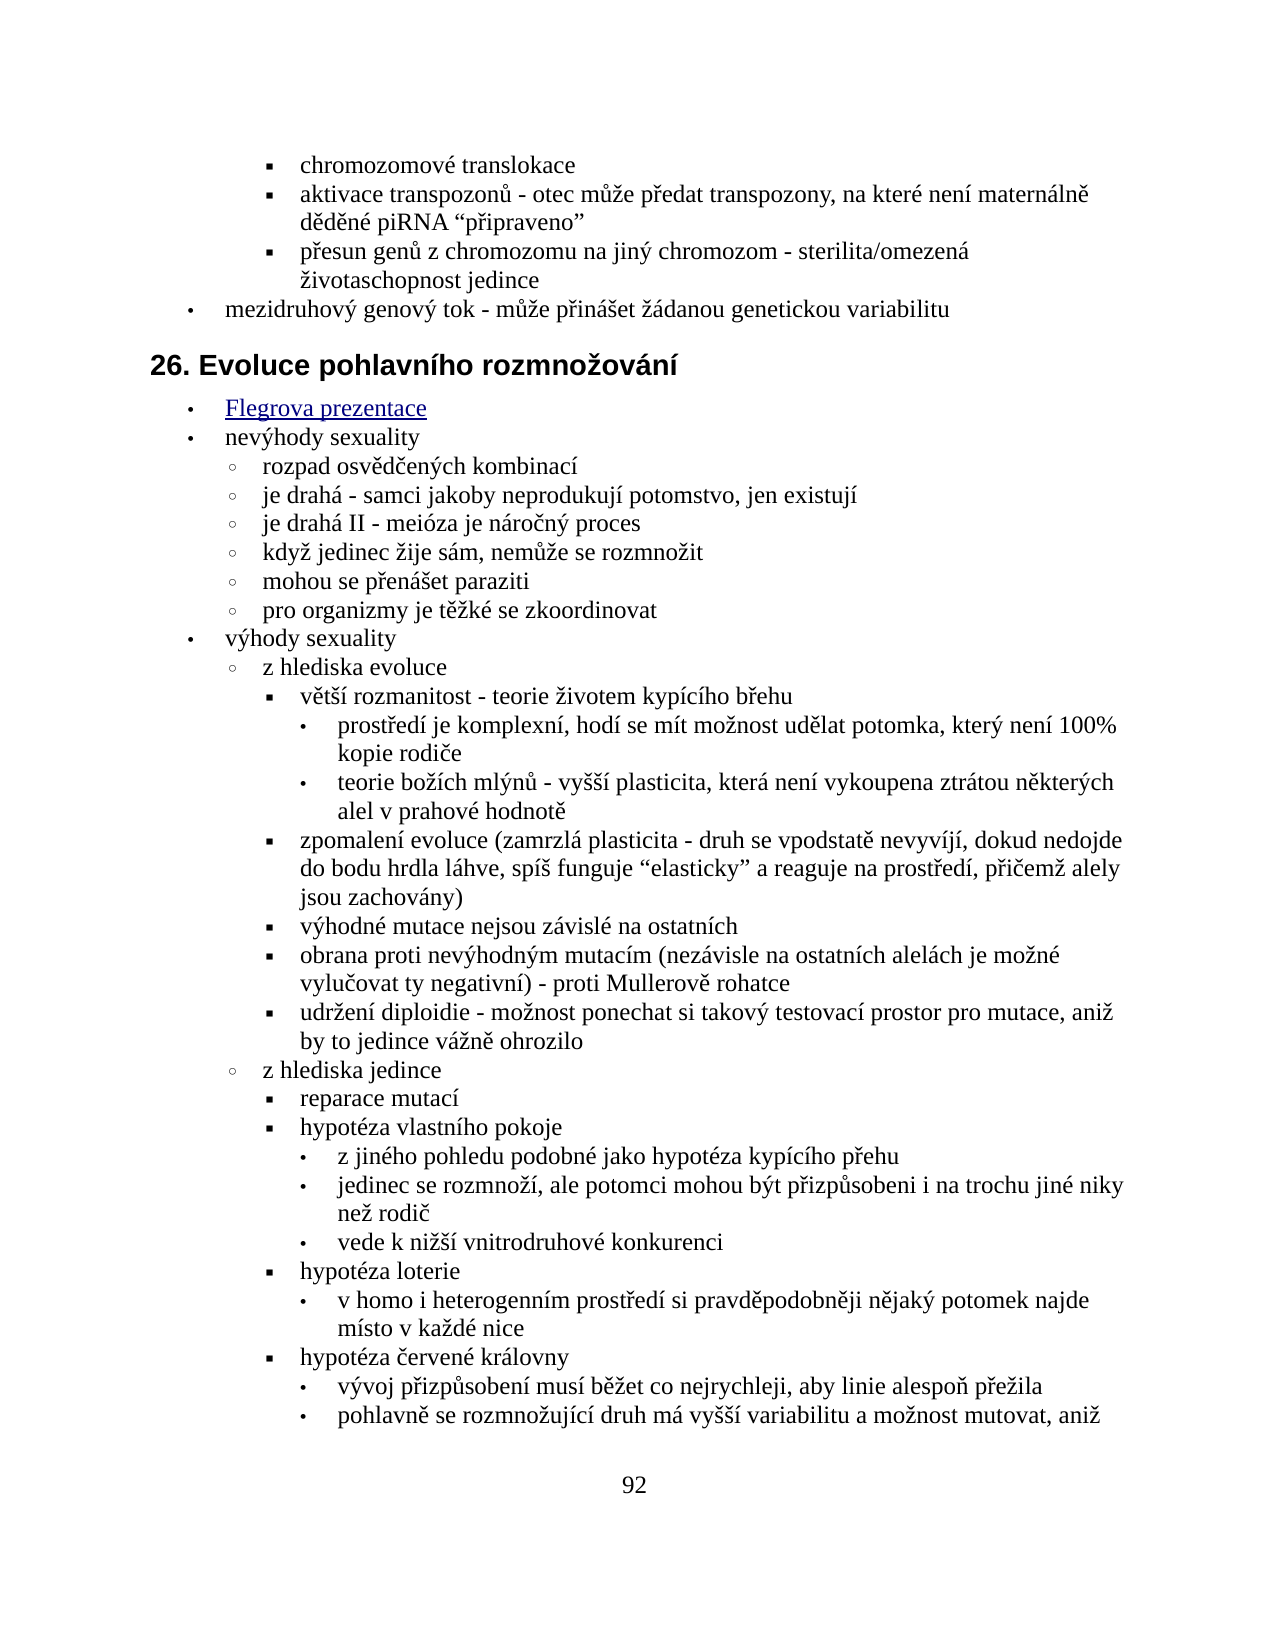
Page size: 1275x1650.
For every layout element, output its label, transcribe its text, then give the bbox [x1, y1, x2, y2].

list v homo i heterogenním prostředí si pravděpodobněji nějaký potomek najde místo v každé nice [300, 1285, 1125, 1342]
list vývoj přizpůsobení musí běžet co nejrychleji, aby linie alespoň přežila [300, 1371, 1125, 1400]
list přesun genů z chromozomu na jiný chromozom - sterilita/omezená životaschopnost jedince [262, 236, 1125, 294]
list je drahá II - meióza je náročný proces [225, 508, 1125, 537]
list výhodné mutace nejsou závislé na ostatních [262, 911, 1125, 940]
list když jedinec žije sám, nemůže se rozmnožit [225, 537, 1125, 566]
subtitle 26. Evoluce pohlavního rozmnožování [150, 347, 1125, 381]
list chromozomové translokace [262, 150, 1125, 179]
list nevýhody sexuality [187, 422, 1125, 451]
list obrana proti nevýhodným mutacím (nezávisle na ostatních alelách je možné vylučovat ty negativní) - proti Mullerově rohatce [262, 940, 1125, 997]
list teorie božích mlýnů - vyšší plasticita, která není vykoupena ztrátou některých alel v prahové hodnotě [300, 767, 1125, 825]
list reparace mutací [262, 1083, 1125, 1112]
list hypotéza červené královny [262, 1342, 1125, 1371]
list Flegrova prezentace [187, 393, 1125, 422]
list vede k nižší vnitrodruhové konkurenci [300, 1227, 1125, 1256]
list pohlavně se rozmnožující druh má vyšší variabilitu a možnost mutovat, aniž [300, 1400, 1125, 1428]
list pro organizmy je těžké se zkoordinovat [225, 595, 1125, 623]
list zpomalení evoluce (zamrzlá plasticita - druh se vpodstatě nevyvíjí, dokud nedojde do bodu hrdla láhve, spíš funguje “elasticky” a reaguje na prostředí, přičemž alely jsou zachovány) [262, 825, 1125, 911]
list z hlediska jedince [225, 1055, 1125, 1083]
list výhody sexuality [187, 623, 1125, 652]
list hypotéza loterie [262, 1256, 1125, 1285]
list hypotéza vlastního pokoje [262, 1112, 1125, 1141]
list mohou se přenášet paraziti [225, 566, 1125, 595]
list z jiného pohledu podobné jako hypotéza kypícího přehu [300, 1141, 1125, 1170]
list mezidruhový genový tok - může přinášet žádanou genetickou variabilitu [187, 294, 1125, 322]
list udržení diploidie - možnost ponechat si takový testovací prostor pro mutace, aniž by to jedince vážně ohrozilo [262, 997, 1125, 1055]
list z hlediska evoluce [225, 652, 1125, 681]
list prostředí je komplexní, hodí se mít možnost udělat potomka, který není 100% kopie rodiče [300, 710, 1125, 767]
list aktivace transpozonů - otec může předat transpozony, na které není maternálně děděné piRNA “připraveno” [262, 179, 1125, 236]
list jedinec se rozmnoží, ale potomci mohou být přizpůsobeni i na trochu jiné niky než rodič [300, 1170, 1125, 1227]
list je drahá - samci jakoby neprodukují potomstvo, jen existují [225, 480, 1125, 508]
list rozpad osvědčených kombinací [225, 451, 1125, 480]
list větší rozmanitost - teorie životem kypícího břehu [262, 681, 1125, 710]
